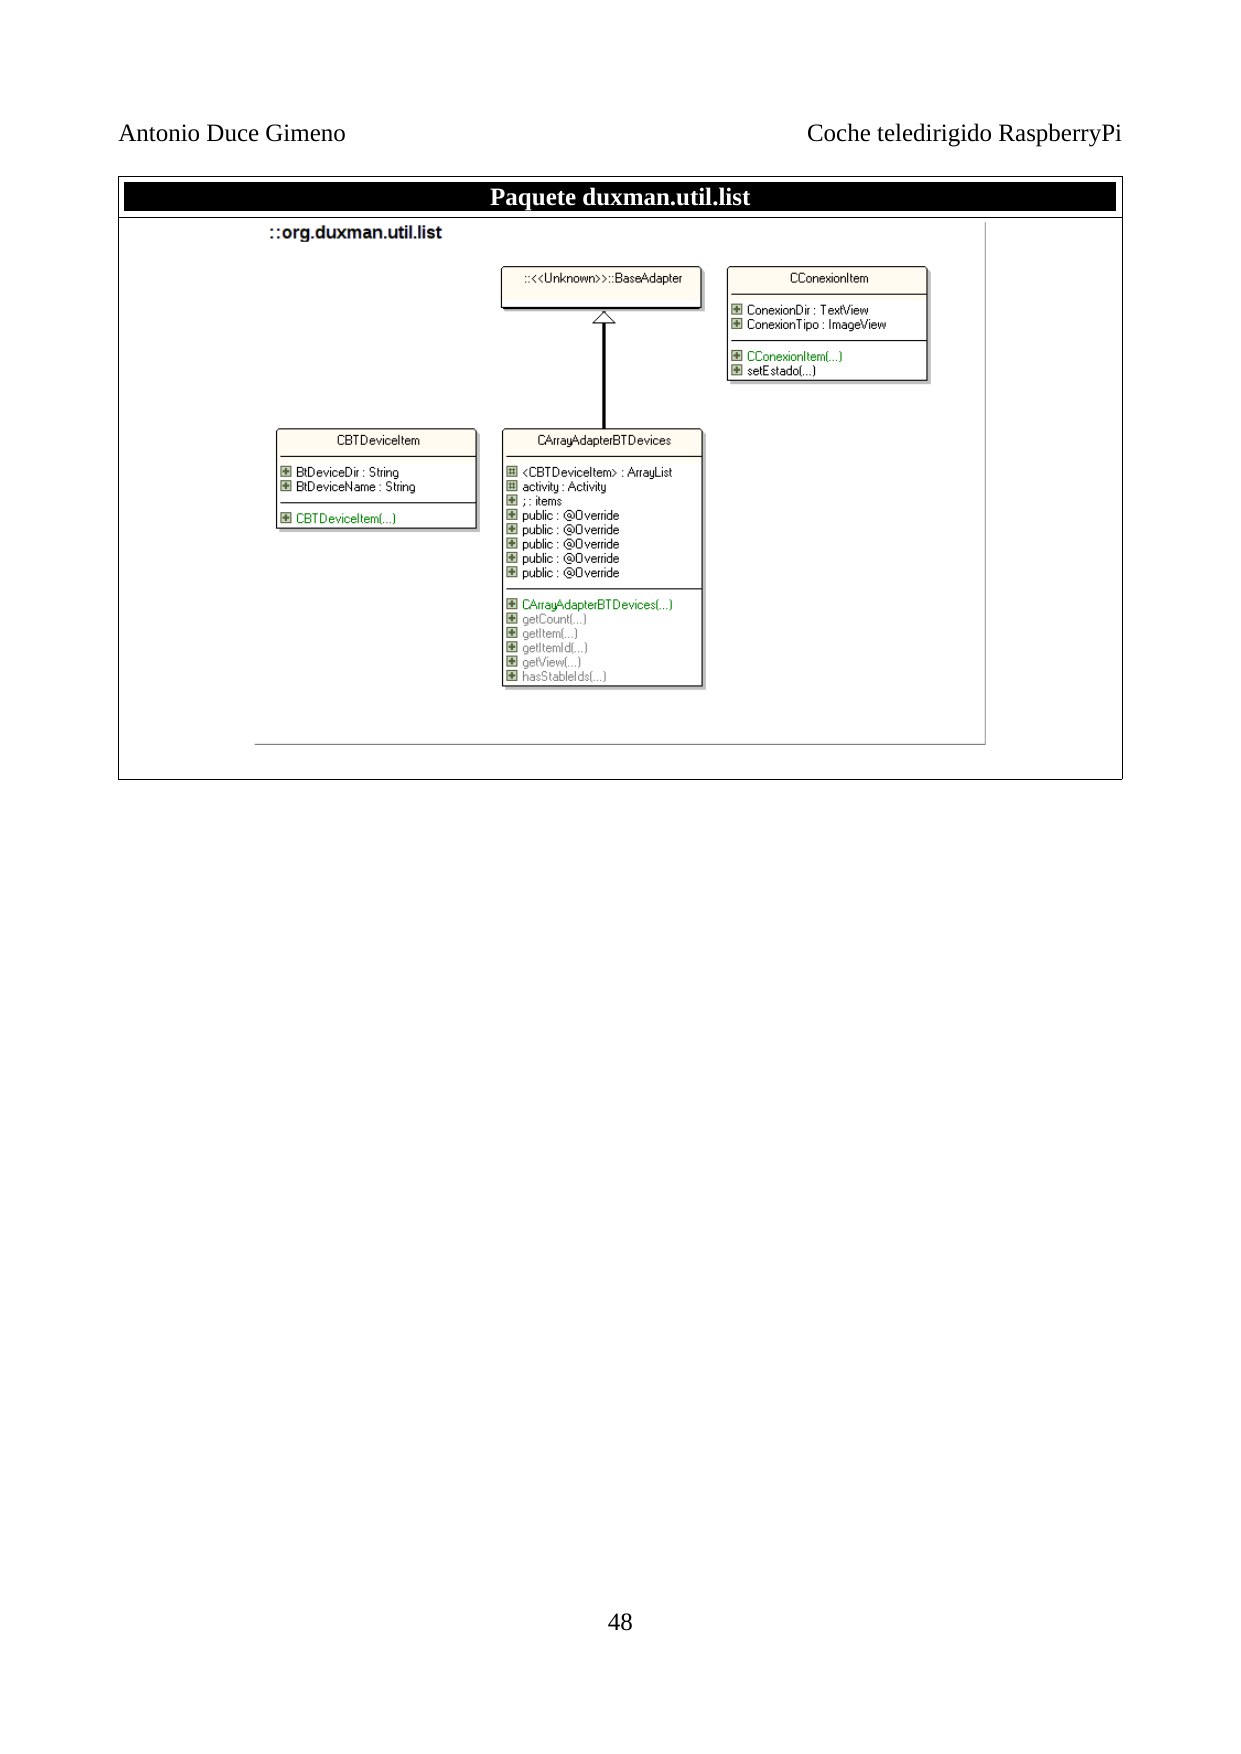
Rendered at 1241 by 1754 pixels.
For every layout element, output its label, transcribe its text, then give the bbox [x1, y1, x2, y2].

table_header Paquete duxman.util.list [119, 177, 1122, 217]
picture [254, 222, 986, 745]
table_cell [119, 223, 1122, 779]
table_cell [119, 218, 1122, 222]
